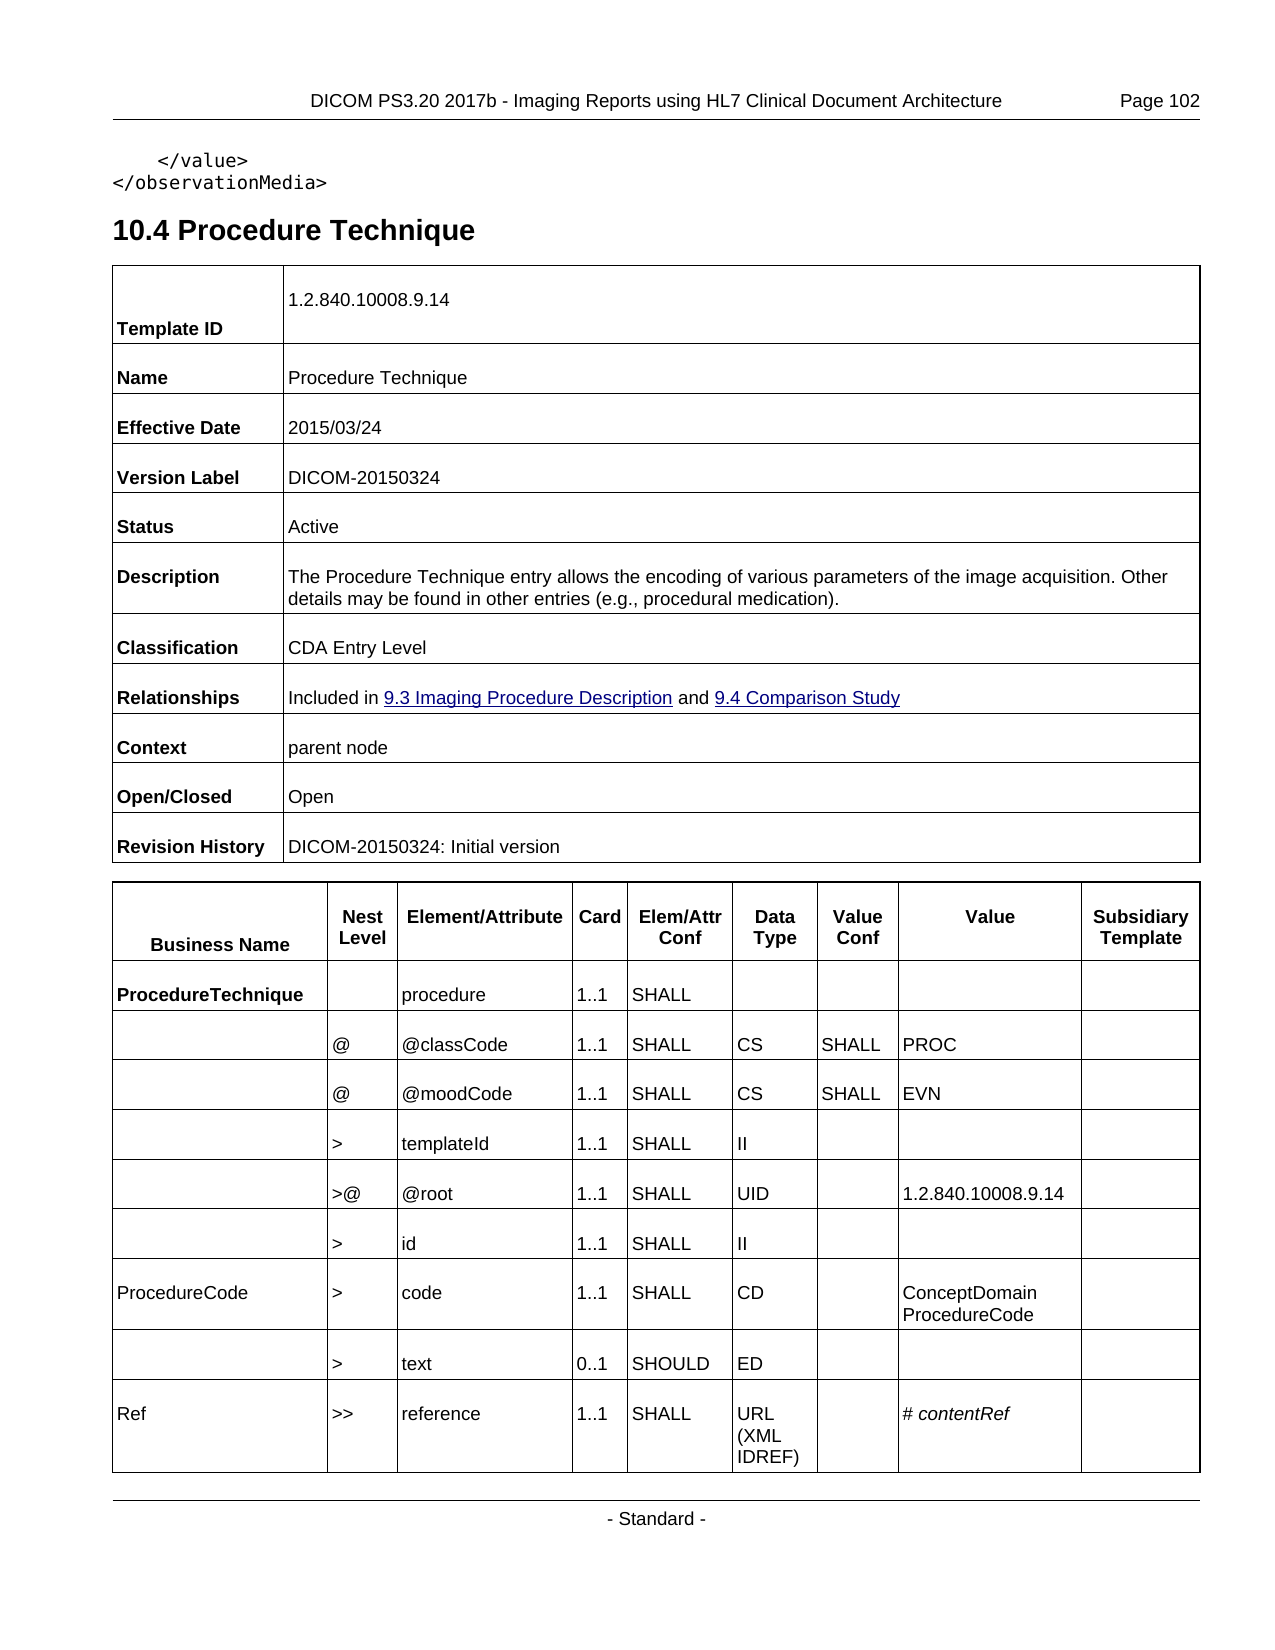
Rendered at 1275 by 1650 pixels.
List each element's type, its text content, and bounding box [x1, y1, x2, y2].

table_cell UID [733, 1160, 817, 1208]
table_cell SHALL [628, 1060, 732, 1109]
table_header Value Conf [818, 883, 898, 960]
table_cell # content​Ref [899, 1380, 1081, 1472]
table_cell @ [328, 1060, 397, 1109]
table_cell 1..1 [573, 1110, 627, 1159]
text 10.4 Procedure Technique [112, 212, 1200, 246]
table_cell [818, 961, 898, 1009]
table_cell Status [113, 493, 283, 542]
table_cell SHALL [628, 1380, 732, 1472]
table_cell SHALL [628, 961, 732, 1009]
table_cell CDA Entry Level [284, 614, 1199, 663]
text </value> </observationMedia> [112, 150, 1200, 194]
table_cell SHALL [628, 1259, 732, 1329]
table_cell [818, 1330, 898, 1379]
table_cell [1082, 1330, 1199, 1379]
table_cell DICOM-20150324: Initial version [284, 813, 1199, 862]
table_header Element/​Attribute [398, 883, 572, 960]
table_cell 0..1 [573, 1330, 627, 1379]
table_cell [899, 1330, 1081, 1379]
table_cell [1082, 1259, 1199, 1329]
table_cell Included in 9.3 Imaging Procedure Description and 9.4 Comparison Study [284, 664, 1199, 713]
table_cell [1082, 1060, 1199, 1109]
table_cell ED [733, 1330, 817, 1379]
table_cell CS [733, 1011, 817, 1059]
table_cell SHALL [818, 1011, 898, 1059]
table_cell > [328, 1259, 397, 1329]
table_cell SHALL [628, 1011, 732, 1059]
table_header Template ID [113, 266, 283, 343]
table_cell SHALL [628, 1110, 732, 1159]
table_cell Open/Closed [113, 763, 283, 812]
table_cell > [328, 1110, 397, 1159]
table_cell id [398, 1209, 572, 1258]
table_cell Revision History [113, 813, 283, 862]
table_cell Version Label [113, 444, 283, 492]
table_cell 1..1 [573, 1011, 627, 1059]
table_cell 1..1 [573, 1380, 627, 1472]
table_cell text [398, 1330, 572, 1379]
table_cell 1..1 [573, 961, 627, 1009]
table_header Subsidiary Template [1082, 883, 1199, 960]
table_cell [899, 1110, 1081, 1159]
table_cell [818, 1160, 898, 1208]
table_cell >> [328, 1380, 397, 1472]
table_cell template​Id [398, 1110, 572, 1159]
table_cell 1..1 [573, 1209, 627, 1258]
table_cell SHALL [818, 1060, 898, 1109]
table_cell [113, 1160, 327, 1208]
table_cell parent node [284, 714, 1199, 762]
table_cell Description [113, 543, 283, 613]
table_cell Concept​Domain ProcedureCode [899, 1259, 1081, 1329]
table_header Business Name [113, 883, 327, 960]
table_cell Effective Date [113, 394, 283, 443]
table_cell Context [113, 714, 283, 762]
table_cell [1082, 1380, 1199, 1472]
table_cell Name [113, 344, 283, 393]
table_cell The Procedure Technique entry allows the encoding of various parameters of the image acquisition. Other details may be found in other entries (e.g., procedural medication). [284, 543, 1199, 613]
table_cell DICOM-20150324 [284, 444, 1199, 492]
table_header 1.2.840.10008.9.14 [284, 266, 1199, 343]
table_cell >@ [328, 1160, 397, 1208]
table_cell 1..1 [573, 1259, 627, 1329]
table_cell CD [733, 1259, 817, 1329]
table_cell [818, 1209, 898, 1258]
table_cell [113, 1011, 327, 1059]
table_cell [113, 1060, 327, 1109]
table_cell SHOULD [628, 1330, 732, 1379]
table_cell Ref [113, 1380, 327, 1472]
table_cell procedure [398, 961, 572, 1009]
table_cell [899, 961, 1081, 1009]
table_cell II [733, 1110, 817, 1159]
table_cell @ [328, 1011, 397, 1059]
table_cell 1..1 [573, 1060, 627, 1109]
table_cell 1.2.840.10008.9.14 [899, 1160, 1081, 1208]
table_cell CS [733, 1060, 817, 1109]
table_cell 2015/03/24 [284, 394, 1199, 443]
table_cell Active [284, 493, 1199, 542]
table_cell Procedure Technique [284, 344, 1199, 393]
table_cell [818, 1110, 898, 1159]
table_cell Relationships [113, 664, 283, 713]
table_cell @moodCode [398, 1060, 572, 1109]
table_cell [1082, 1209, 1199, 1258]
table_cell [818, 1259, 898, 1329]
table_header Value [899, 883, 1081, 960]
table_header Card [573, 883, 627, 960]
table_cell EVN [899, 1060, 1081, 1109]
table_cell > [328, 1330, 397, 1379]
table_cell Open [284, 763, 1199, 812]
table_cell SHALL [628, 1160, 732, 1208]
table_cell reference [398, 1380, 572, 1472]
table_cell [1082, 1110, 1199, 1159]
table_cell [113, 1330, 327, 1379]
table_cell @root [398, 1160, 572, 1208]
table_header Nest Level [328, 883, 397, 960]
table_cell [328, 961, 397, 1009]
table_cell Classification [113, 614, 283, 663]
table_cell [113, 1209, 327, 1258]
table_cell PROC [899, 1011, 1081, 1059]
table_cell [899, 1209, 1081, 1258]
table_cell Procedure​Technique [113, 961, 327, 1009]
table_cell > [328, 1209, 397, 1258]
table_cell URL (XML IDREF) [733, 1380, 817, 1472]
table_cell [113, 1110, 327, 1159]
table_cell [818, 1380, 898, 1472]
table_header Data Type [733, 883, 817, 960]
table_cell 1..1 [573, 1160, 627, 1208]
table_cell [1082, 1011, 1199, 1059]
table_cell [1082, 961, 1199, 1009]
table_cell @classCode [398, 1011, 572, 1059]
table_cell Procedure​Code [113, 1259, 327, 1329]
table_cell [1082, 1160, 1199, 1208]
table_cell II [733, 1209, 817, 1258]
table_cell [733, 961, 817, 1009]
table_header Elem/Attr Conf [628, 883, 732, 960]
table_cell code [398, 1259, 572, 1329]
table_cell SHALL [628, 1209, 732, 1258]
